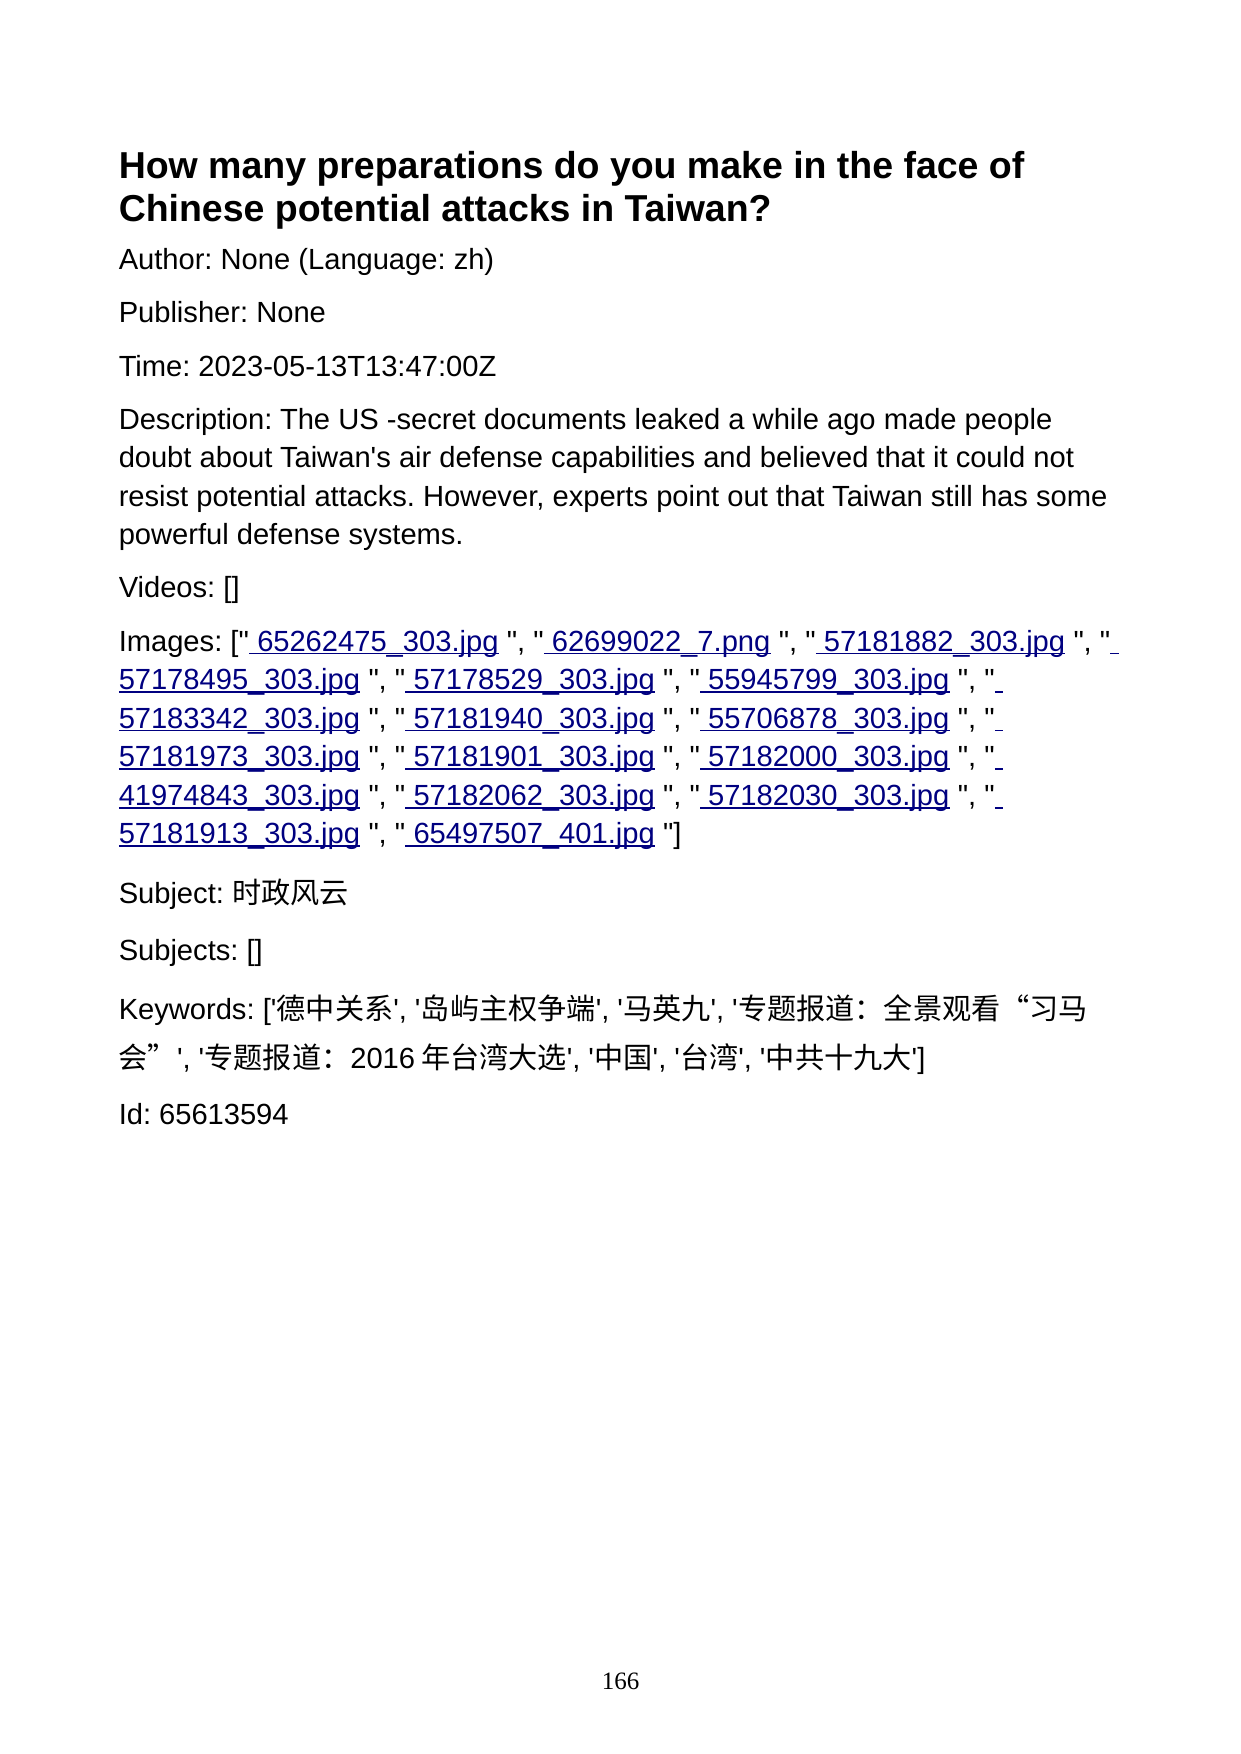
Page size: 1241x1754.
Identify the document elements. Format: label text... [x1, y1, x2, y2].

subtitle How many preparations do you make in the face of Chinese potential attacks in Taiwan? [118, 143, 1122, 230]
text Description: The US -secret documents leaked a while ago made people doubt about Taiwan's air defense capabilities and believed that it could not resist potential attacks. However, experts point out that Taiwan still has some powerful defense systems. [118, 402, 1122, 551]
text Subjects: [] [118, 932, 1122, 966]
text Keywords: ['德中关系', '岛屿主权争端', '马英九', '专题报道：全景观看“习马会”', '专题报道：2016年台湾大选', '中国', '台湾', '中共十九大'] [118, 986, 1122, 1076]
text Id: 65613594 [118, 1097, 1122, 1131]
text Videos: [] [118, 570, 1122, 604]
text Subject: 时政风云 [118, 869, 1122, 912]
text Publisher: None [118, 295, 1122, 329]
text Images: [" 65262475_303.jpg ", " 62699022_7.png ", " 57181882_303.jpg ", " 57178495_303.jpg ", " 57178529_303.jpg ", " 55945799_303.jpg ", " 57183342_303.jpg ", " 57181940_303.jpg ", " 55706878_303.jpg ", " 57181973_303.jpg ", " 57181901_303.jpg ", " 57182000_303.jpg ", " 41974843_303.jpg ", " 57182062_303.jpg ", " 57182030_303.jpg ", " 57181913_303.jpg ", " 65497507_401.jpg "] [118, 623, 1122, 850]
text Time: 2023-05-13T13:47:00Z [118, 348, 1122, 382]
text Author: None (Language: zh) [118, 242, 1122, 276]
